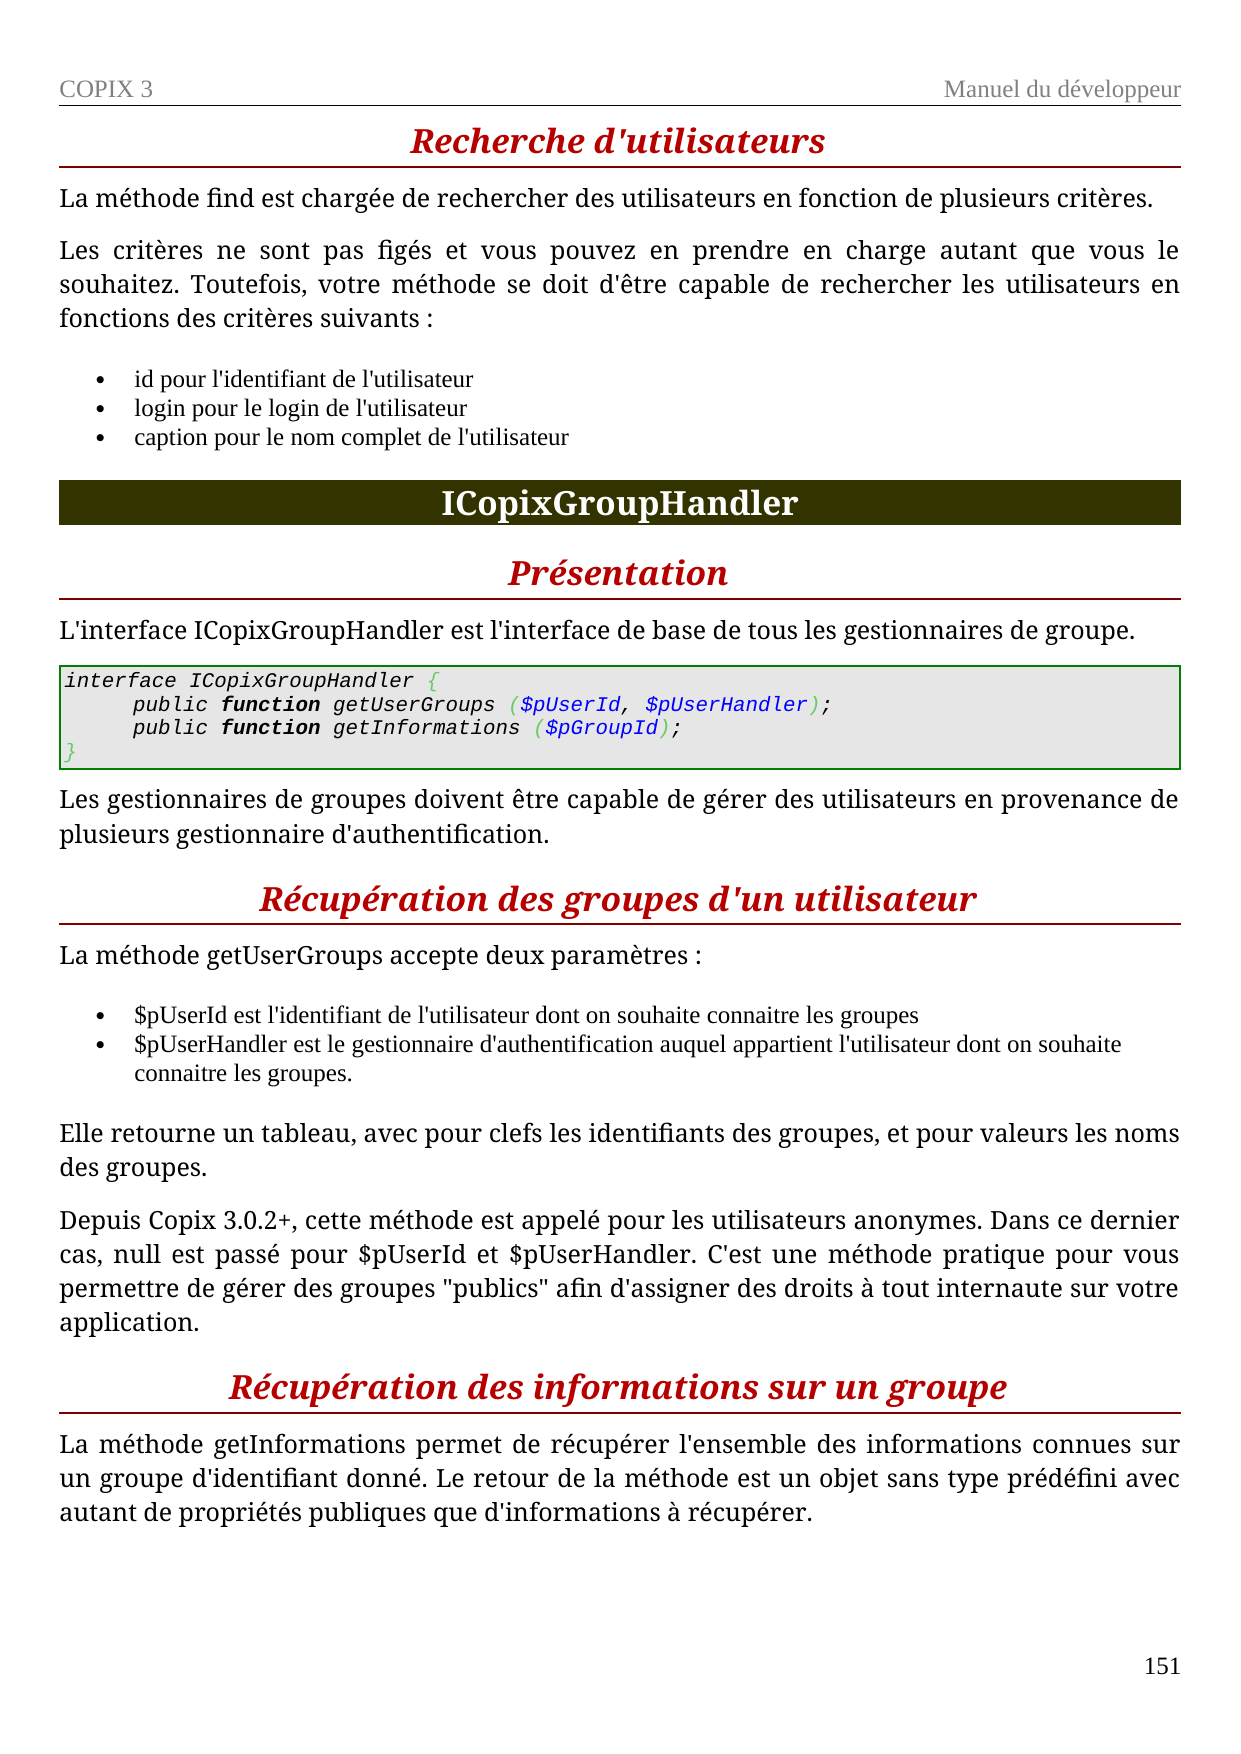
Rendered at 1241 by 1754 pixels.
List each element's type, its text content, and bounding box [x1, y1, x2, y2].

subtitle Recherche d'utilisateurs [59, 118, 1181, 166]
text public function getInformations ($pGroupId); [61, 712, 1179, 736]
list $pUserId est l'identifiant de l'utilisateur dont on souhaite connaitre les groupes [97, 1001, 1181, 1029]
subtitle ICopixGroupHandler [59, 480, 1181, 525]
list id pour l'identifiant de l'utilisateur [97, 364, 1181, 393]
text L'interface ICopixGroupHandler est l'interface de base de tous les gestionnaires de groupe. [59, 612, 1181, 646]
text public function getUserGroups ($pUserId, $pUserHandler); [61, 689, 1179, 712]
text Elle retourne un tableau, avec pour clefs les identifiants des groupes, et pour valeurs les noms des groupes. [59, 1116, 1181, 1184]
subtitle Récupération des groupes d'un utilisateur [59, 875, 1181, 923]
text } [61, 736, 1179, 768]
subtitle Présentation [59, 550, 1181, 598]
list caption pour le nom complet de l'utilisateur [97, 422, 1181, 451]
text La méthode find est chargée de rechercher des utilisateurs en fonction de plusieurs critères. [59, 180, 1181, 214]
text interface ICopixGroupHandler { [61, 667, 1179, 689]
list login pour le login de l'utilisateur [97, 393, 1181, 422]
text Depuis Copix 3.0.2+, cette méthode est appelé pour les utilisateurs anonymes. Dans ce dernier cas, null est passé pour $pUserId et $pUserHandler. C'est une méthode pratique pour vous permettre de gérer des groupes "publics" afin d'assigner des droits à tout internaute sur votre application. [59, 1203, 1181, 1339]
list $pUserHandler est le gestionnaire d'authentification auquel appartient l'utilisateur dont on souhaite connaitre les groupes. [97, 1029, 1181, 1087]
text La méthode getUserGroups accepte deux paramètres : [59, 937, 1181, 971]
text Les critères ne sont pas figés et vous pouvez en prendre en charge autant que vous le souhaitez. Toutefois, votre méthode se doit d'être capable de rechercher les utilisateurs en fonctions des critères suivants : [59, 233, 1181, 335]
text Les gestionnaires de groupes doivent être capable de gérer des utilisateurs en provenance de plusieurs gestionnaire d'authentification. [59, 782, 1181, 850]
subtitle Récupération des informations sur un groupe [59, 1364, 1181, 1412]
text La méthode getInformations permet de récupérer l'ensemble des informations connues sur un groupe d'identifiant donné. Le retour de la méthode est un objet sans type prédéfini avec autant de propriétés publiques que d'informations à récupérer. [59, 1426, 1181, 1528]
